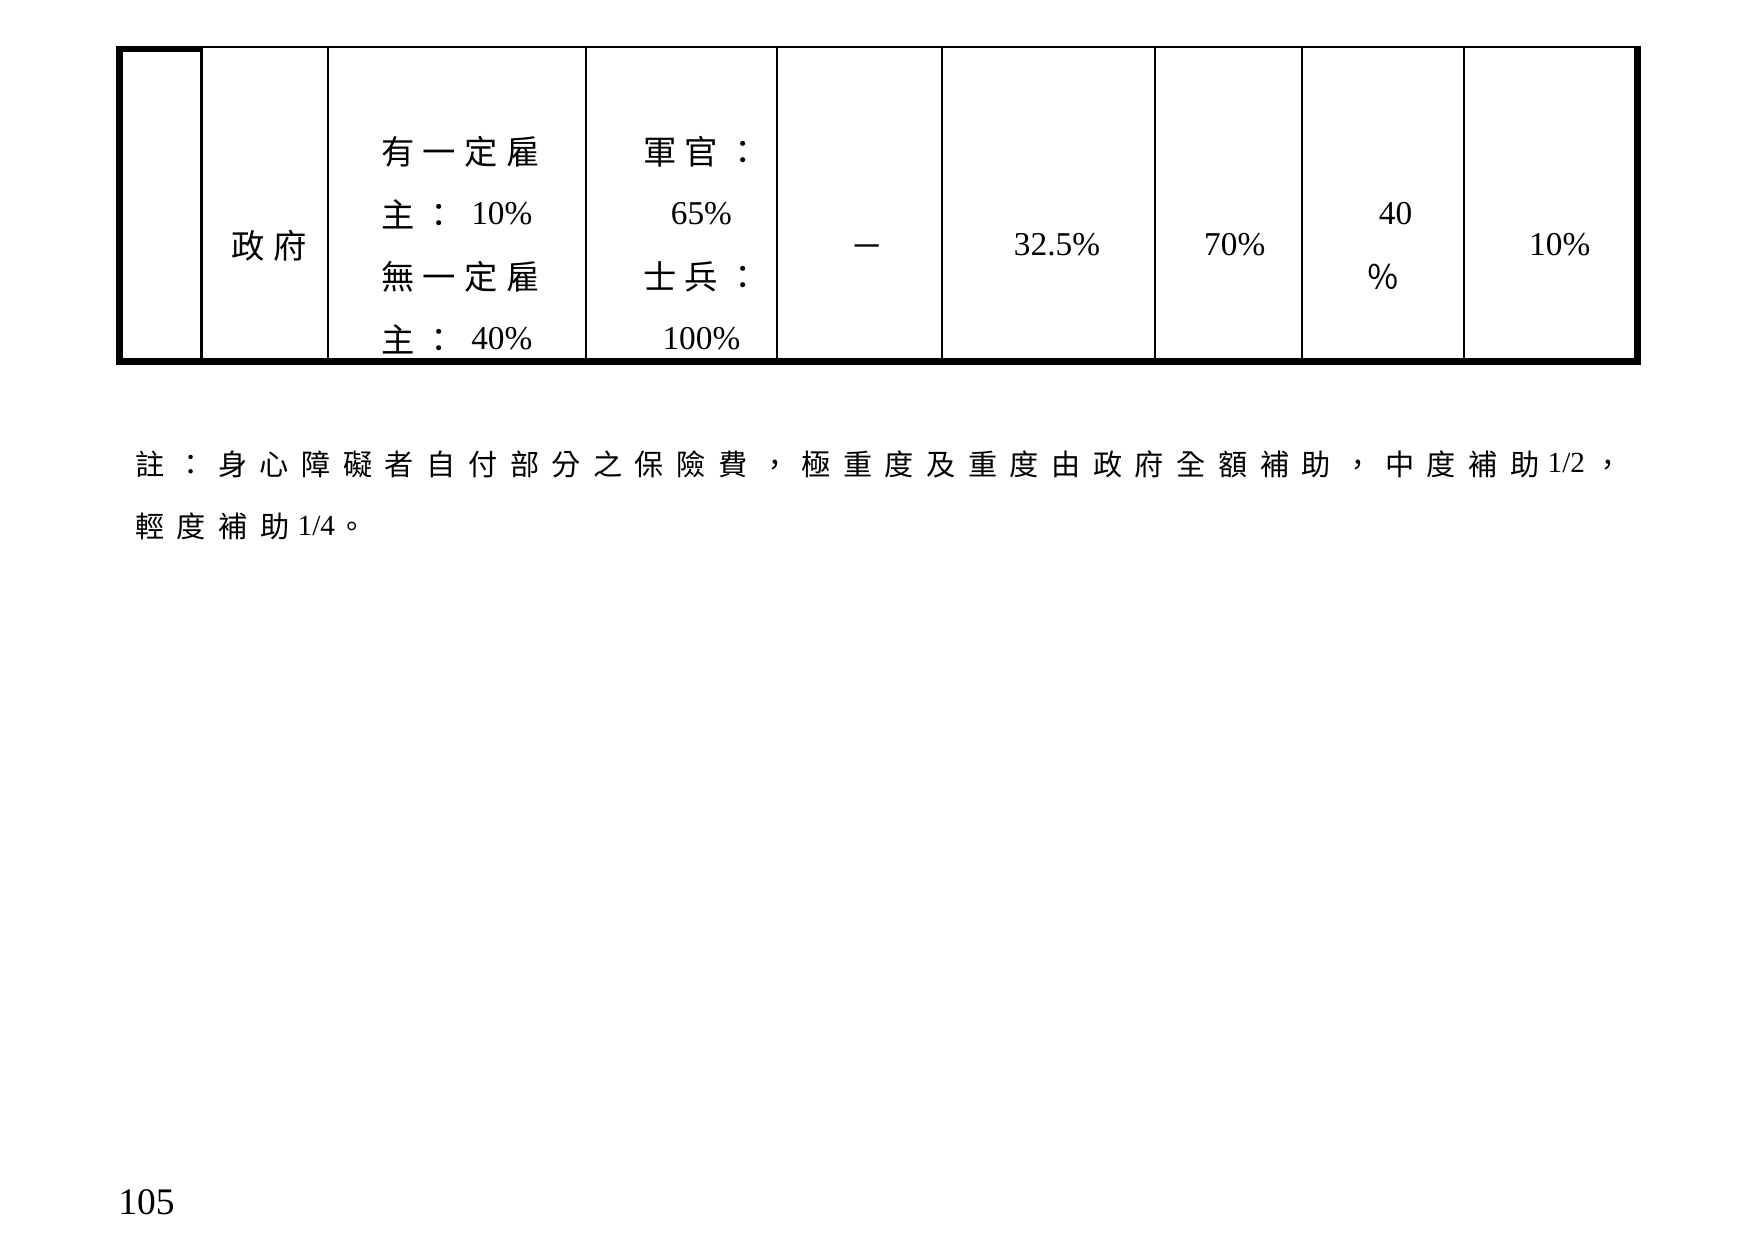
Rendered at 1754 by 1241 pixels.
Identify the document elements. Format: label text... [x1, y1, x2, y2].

table_cell 政府 [203, 48, 327, 358]
table_cell 40％ [1303, 48, 1463, 358]
table_cell － [778, 48, 941, 358]
table_cell [123, 52, 200, 358]
table_cell 10% [1465, 48, 1634, 358]
table_cell 有一定雇主：10% 無一定雇主：40% [329, 48, 585, 358]
text 註：身心障礙者自付部分之保險費，極重度及重度由政府全額補助，中度補助1/2，輕度補助1/4。 [128, 421, 1628, 546]
table_cell 軍官： 65% 士兵：100% [587, 48, 776, 358]
table_cell 32.5% [943, 48, 1154, 358]
table_cell 70% [1156, 48, 1301, 358]
